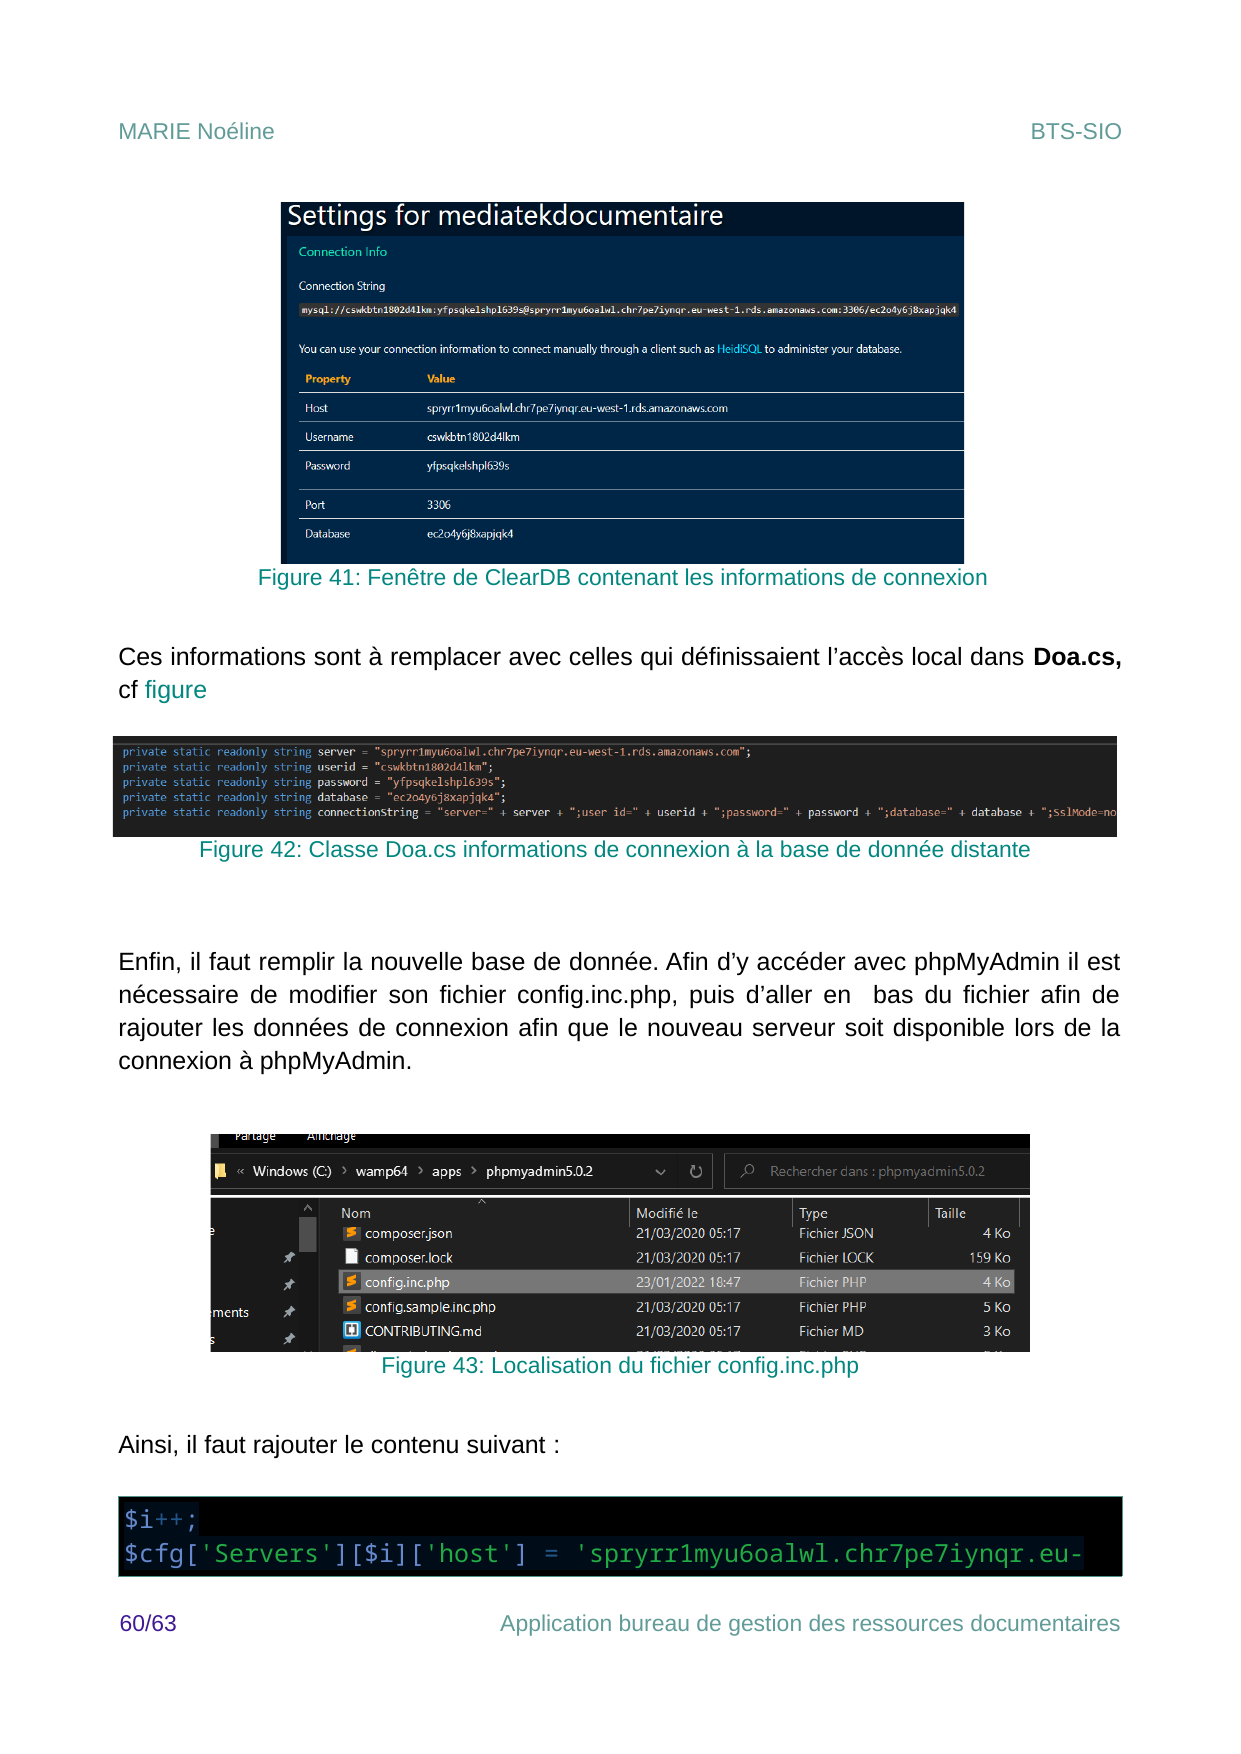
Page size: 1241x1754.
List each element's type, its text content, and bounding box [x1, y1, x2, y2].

picture [210, 1134, 1030, 1352]
text Figure 42: Classe Doa.cs informations de connexion à la base de donnée distante [113, 837, 1117, 863]
table_header $i++; $cfg['Servers'][$i]['host'] = 'spryrr1myu6oalwl.chr7pe7iynqr.eu- [119, 1497, 1122, 1576]
text Figure 41: Fenêtre de ClearDB contenant les informations de connexion [231, 564, 1014, 590]
picture [280, 202, 965, 564]
text Figure 43: Localisation du fichier config.inc.php [211, 1352, 1030, 1378]
text Ces informations sont à remplacer avec celles qui définissaient l’accès local dans Doa.cs, cf figure [118, 642, 1122, 703]
text Ainsi, il faut rajouter le contenu suivant : [118, 1430, 1122, 1459]
picture [112, 736, 1117, 837]
text Enfin, il faut remplir la nouvelle base de donnée. Afin d’y accéder avec phpMyAdmin il est nécessaire de modifier son fichier config.inc.php, puis d’aller en bas du fichier afin de rajouter les données de connexion afin que le nouveau serveur soit disponible lors de la connexion à phpMyAdmin. [118, 947, 1122, 1074]
